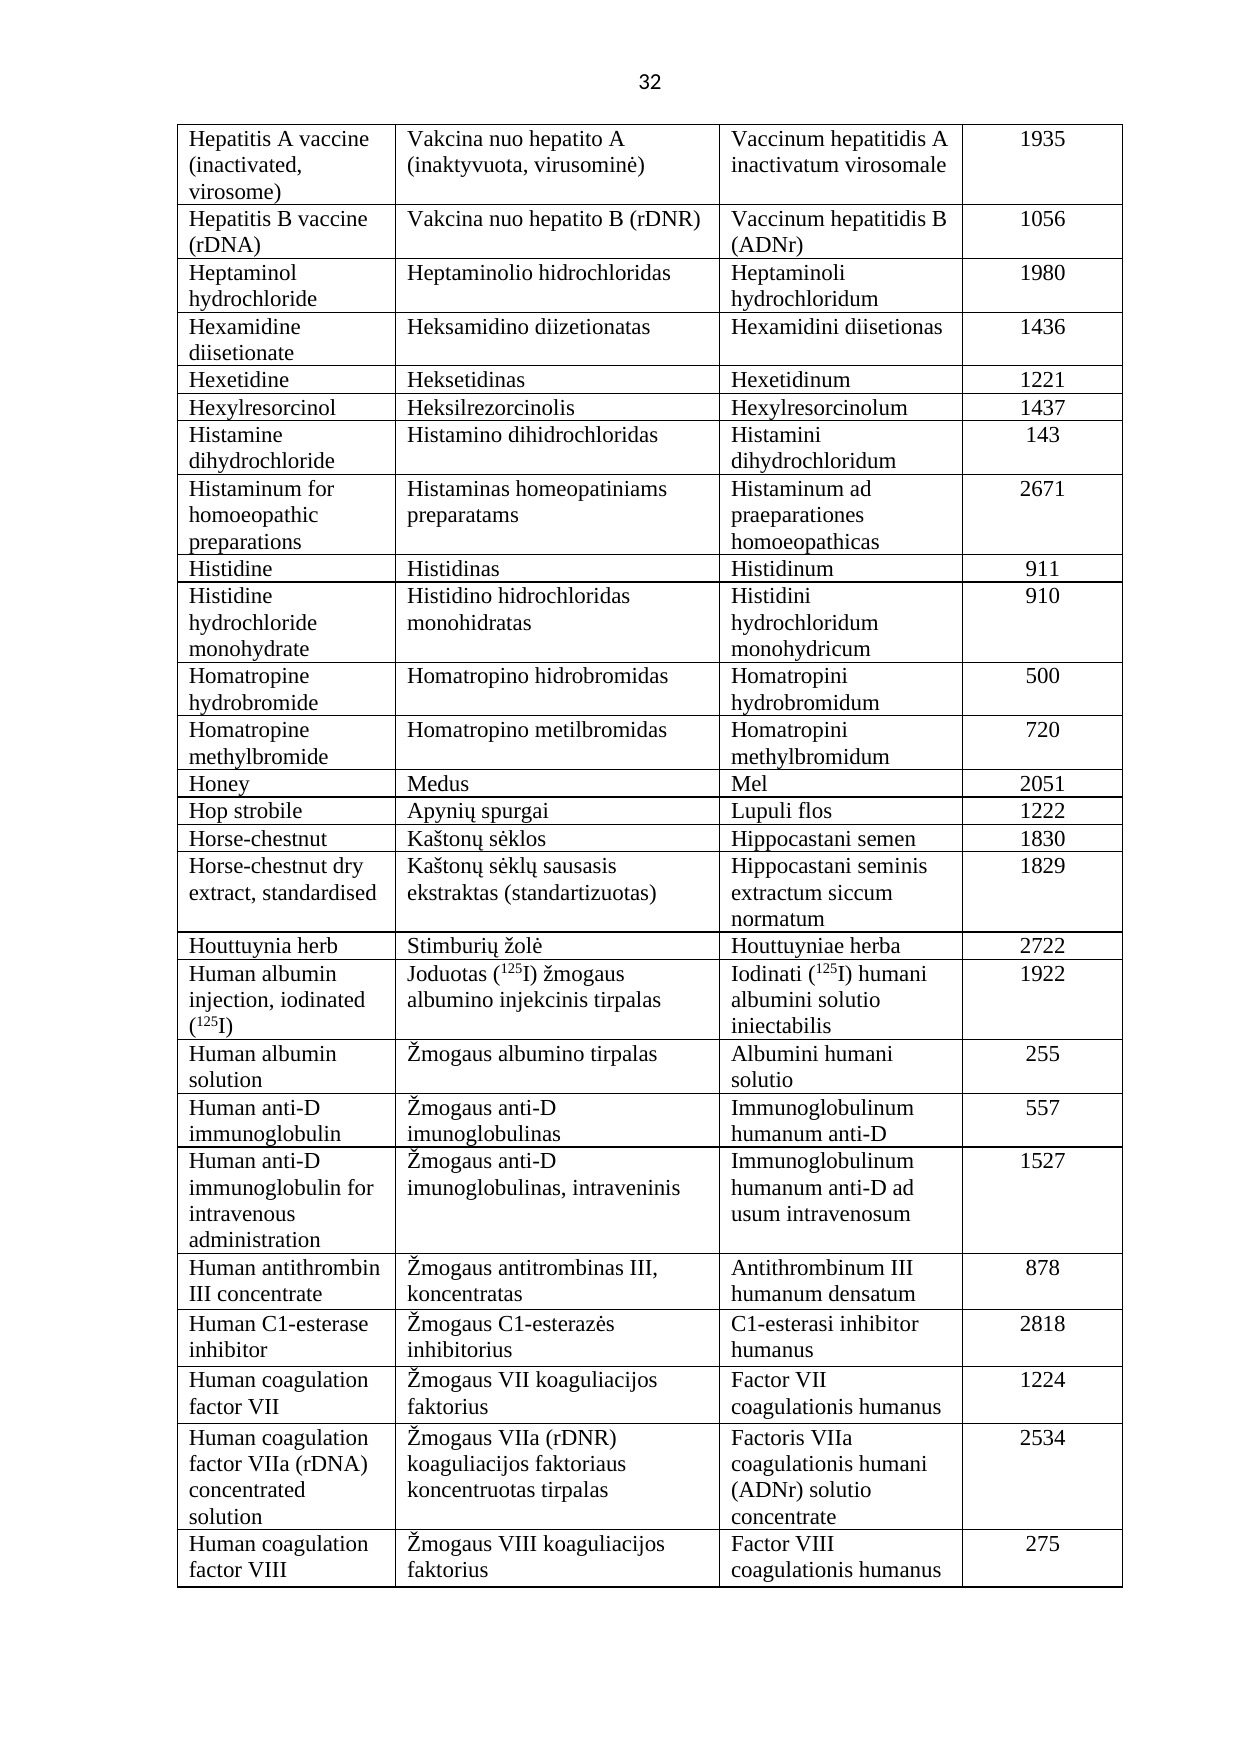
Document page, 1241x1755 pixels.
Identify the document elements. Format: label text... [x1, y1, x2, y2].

table_cell Factor VIII coagulationis humanus [720, 1530, 962, 1586]
table_cell Vaccinum hepatitidis B (ADNr) [720, 205, 962, 258]
table_cell Histamino dihidrochloridas [396, 421, 719, 474]
table_cell 2534 [963, 1424, 1122, 1529]
table_cell 2722 [963, 933, 1122, 959]
table_cell 1829 [963, 852, 1122, 931]
table_cell Histaminum for homoeopathic preparations [178, 475, 395, 554]
table_cell Histidine hydrochloride monohydrate [178, 583, 395, 662]
table_cell Hepatitis B vaccine (rDNA) [178, 205, 395, 258]
table_cell 1830 [963, 825, 1122, 851]
table_cell Human coagulation factor VIIa (rDNA) concentrated solution [178, 1424, 395, 1529]
table_cell 910 [963, 583, 1122, 662]
table_cell 878 [963, 1254, 1122, 1309]
table_cell Histidino hidrochloridas monohidratas [396, 583, 719, 662]
table_cell 1224 [963, 1367, 1122, 1423]
table_cell Histamine dihydrochloride [178, 421, 395, 474]
table_cell Histaminum ad praeparationes homoeopathicas [720, 475, 962, 554]
table_cell Hexylresorcinolum [720, 394, 962, 420]
table_cell 557 [963, 1094, 1122, 1146]
table_cell Histidinum [720, 555, 962, 581]
table_cell Human antithrombin III concentrate [178, 1254, 395, 1309]
table_cell 1222 [963, 798, 1122, 824]
table_cell Human coagulation factor VII [178, 1367, 395, 1423]
table_cell C1-esterasi inhibitor humanus [720, 1310, 962, 1366]
table_cell Žmogaus antitrombinas III, koncentratas [396, 1254, 719, 1309]
table_cell Žmogaus C1-esterazės inhibitorius [396, 1310, 719, 1366]
table_cell Horse-chestnut [178, 825, 395, 851]
table_cell 1056 [963, 205, 1122, 258]
table_cell Hexetidine [178, 366, 395, 393]
table_cell Albumini humani solutio [720, 1040, 962, 1093]
table_cell 2818 [963, 1310, 1122, 1366]
table_cell Mel [720, 770, 962, 796]
table_cell Hexylresorcinol [178, 394, 395, 420]
table_cell Human albumin injection, iodinated (125I) [178, 960, 395, 1039]
table_cell Kaštonų sėklų sausasis ekstraktas (standartizuotas) [396, 852, 719, 931]
table_cell Factoris VIIa coagulationis humani (ADNr) solutio concentrate [720, 1424, 962, 1529]
table_cell Houttuynia herb [178, 933, 395, 959]
table_cell Histamini dihydrochloridum [720, 421, 962, 474]
table_cell Homatropine methylbromide [178, 716, 395, 769]
table_cell Histidini hydrochloridum monohydricum [720, 583, 962, 662]
table_cell 2051 [963, 770, 1122, 796]
table_cell Heptaminol hydrochloride [178, 259, 395, 312]
table_cell Hop strobile [178, 798, 395, 824]
table_cell Hexamidine diisetionate [178, 313, 395, 365]
table_cell Hexetidinum [720, 366, 962, 393]
table_cell Heptaminolio hidrochloridas [396, 259, 719, 312]
table_cell Vakcina nuo hepatito A (inaktyvuota, virusominė) [396, 125, 719, 204]
table_cell Human anti-D immunoglobulin [178, 1094, 395, 1146]
table_cell 275 [963, 1530, 1122, 1586]
table_cell 1437 [963, 394, 1122, 420]
table_cell 143 [963, 421, 1122, 474]
table_cell Human C1-esterase inhibitor [178, 1310, 395, 1366]
table_cell Heptaminoli hydrochloridum [720, 259, 962, 312]
table_cell Vakcina nuo hepatito B (rDNR) [396, 205, 719, 258]
table_cell Heksamidino diizetionatas [396, 313, 719, 365]
table_cell Žmogaus anti-D imunoglobulinas, intraveninis [396, 1148, 719, 1253]
table_cell Histidine [178, 555, 395, 581]
table_cell Žmogaus albumino tirpalas [396, 1040, 719, 1093]
table_cell 255 [963, 1040, 1122, 1093]
table_cell Hippocastani semen [720, 825, 962, 851]
table_cell Lupuli flos [720, 798, 962, 824]
table_cell Hexamidini diisetionas [720, 313, 962, 365]
table_cell Immunoglobulinum humanum anti-D ad usum intravenosum [720, 1148, 962, 1253]
table_cell Medus [396, 770, 719, 796]
table_cell Homatropini hydrobromidum [720, 663, 962, 715]
table_cell Stimburių žolė [396, 933, 719, 959]
table_cell Immunoglobulinum humanum anti-D [720, 1094, 962, 1146]
table_cell Human coagulation factor VIII [178, 1530, 395, 1586]
table_cell Iodinati (125I) humani albumini solutio iniectabilis [720, 960, 962, 1039]
table_cell 720 [963, 716, 1122, 769]
table_cell Histidinas [396, 555, 719, 581]
table_cell 2671 [963, 475, 1122, 554]
table_cell Horse-chestnut dry extract, standardised [178, 852, 395, 931]
table_cell Houttuyniae herba [720, 933, 962, 959]
table_cell Histaminas homeopatiniams preparatams [396, 475, 719, 554]
table_cell Vaccinum hepatitidis A inactivatum virosomale [720, 125, 962, 204]
table_cell Žmogaus VII koaguliacijos faktorius [396, 1367, 719, 1423]
table_cell Homatropini methylbromidum [720, 716, 962, 769]
table_cell Honey [178, 770, 395, 796]
table_cell 1980 [963, 259, 1122, 312]
table_cell 1935 [963, 125, 1122, 204]
table_cell Hepatitis A vaccine (inactivated, virosome) [178, 125, 395, 204]
table_cell 500 [963, 663, 1122, 715]
table_cell Žmogaus anti-D imunoglobulinas [396, 1094, 719, 1146]
table_cell Joduotas (125I) žmogaus albumino injekcinis tirpalas [396, 960, 719, 1039]
table_cell 1922 [963, 960, 1122, 1039]
table_cell Homatropine hydrobromide [178, 663, 395, 715]
table_cell Human albumin solution [178, 1040, 395, 1093]
table_cell Hippocastani seminis extractum siccum normatum [720, 852, 962, 931]
table_cell Homatropino metilbromidas [396, 716, 719, 769]
table_cell Heksetidinas [396, 366, 719, 393]
table_cell Antithrombinum III humanum densatum [720, 1254, 962, 1309]
table_cell 1527 [963, 1148, 1122, 1253]
table_cell Heksilrezorcinolis [396, 394, 719, 420]
table_cell Žmogaus VIIa (rDNR) koaguliacijos faktoriaus koncentruotas tirpalas [396, 1424, 719, 1529]
table_cell 1221 [963, 366, 1122, 393]
table_cell Kaštonų sėklos [396, 825, 719, 851]
table_cell Homatropino hidrobromidas [396, 663, 719, 715]
table_cell 911 [963, 555, 1122, 581]
table_cell Apynių spurgai [396, 798, 719, 824]
table_cell Žmogaus VIII koaguliacijos faktorius [396, 1530, 719, 1586]
table_cell 1436 [963, 313, 1122, 365]
table_cell Human anti-D immunoglobulin for intravenous administration [178, 1148, 395, 1253]
table_cell Factor VII coagulationis humanus [720, 1367, 962, 1423]
